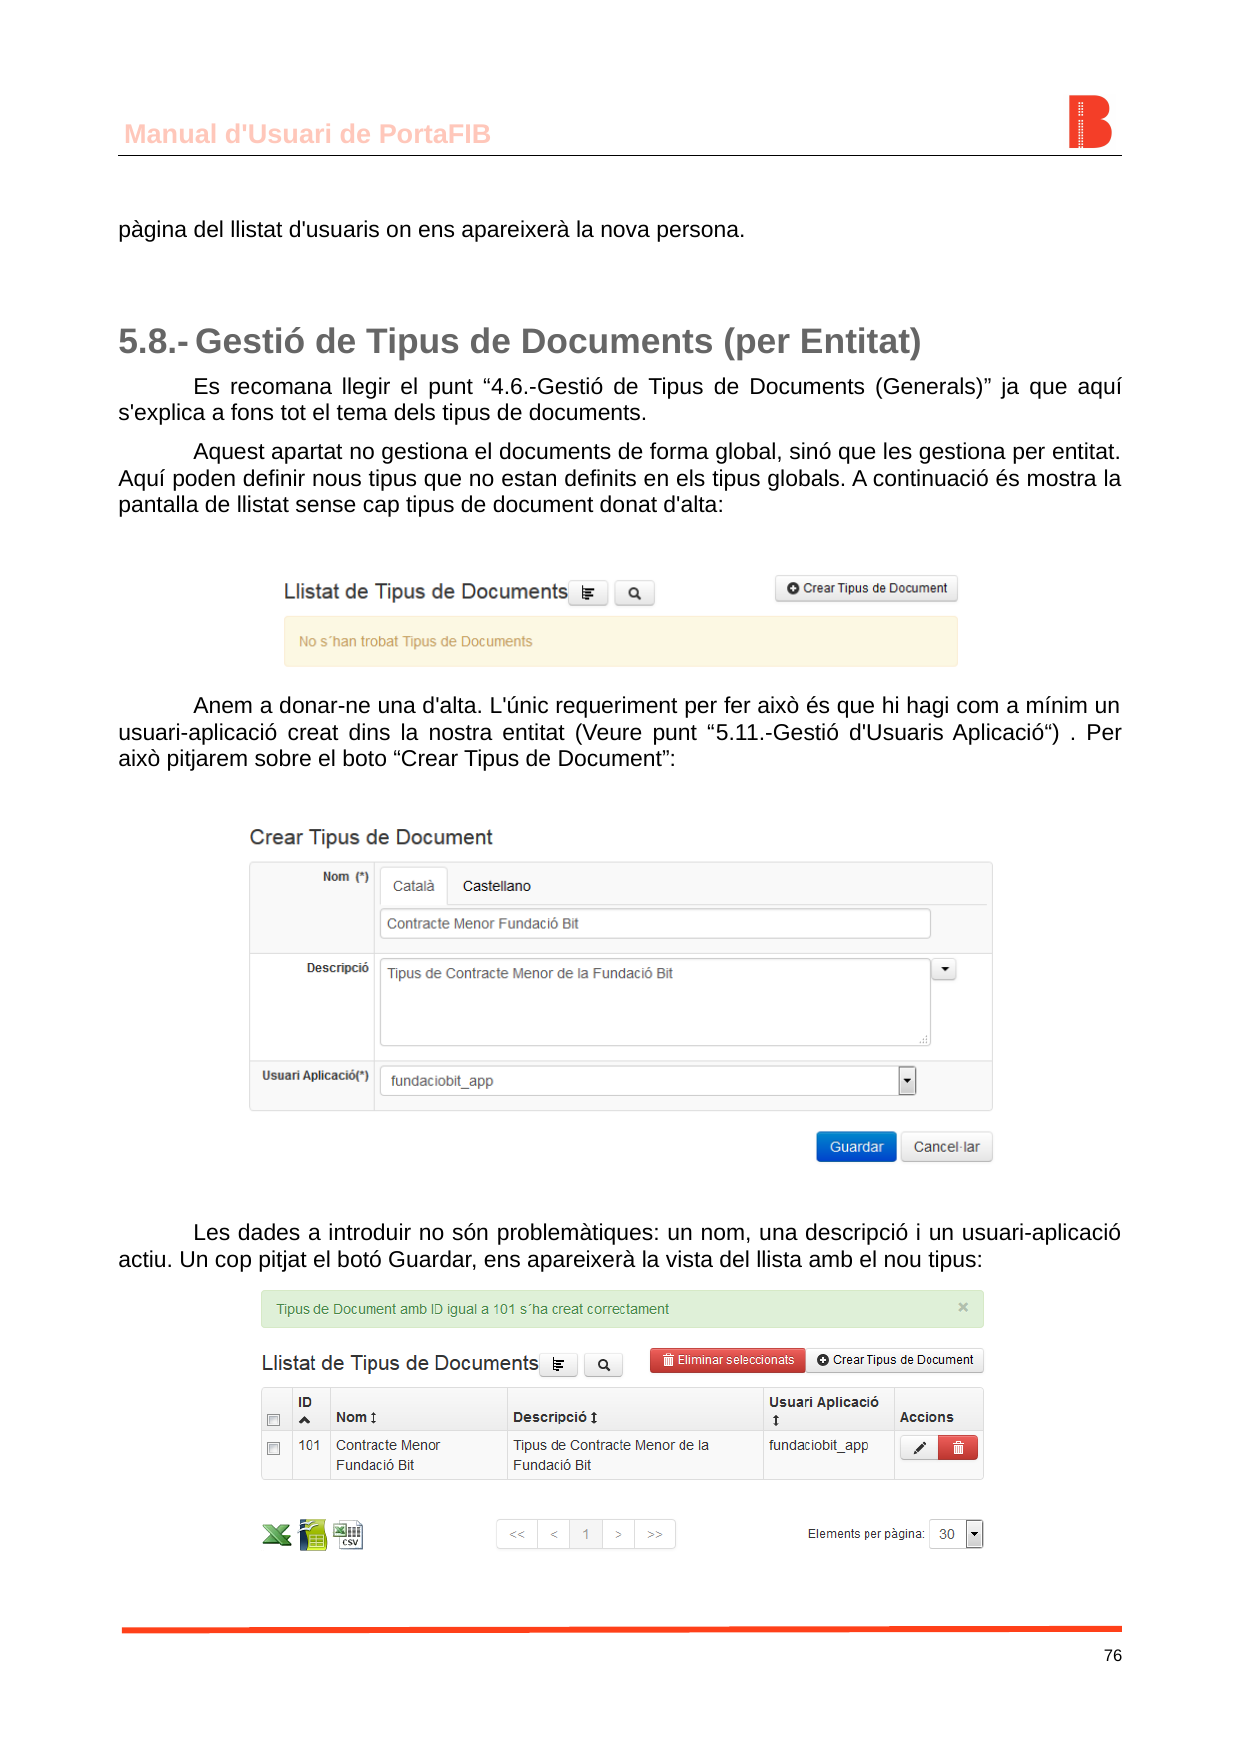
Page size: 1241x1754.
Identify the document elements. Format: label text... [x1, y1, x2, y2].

text Les dades a introduir no són problemàtiques: un nom, una descripció i un usuari-aplicació actiu. Un cop pitjat el botó Guardar, ens apareixerà la vista del llista amb el nou tipus: [118, 1219, 1122, 1272]
picture [241, 822, 999, 1168]
picture [275, 568, 965, 680]
picture [250, 1284, 990, 1564]
text Aquest apartat no gestiona el documents de forma global, sinó que les gestiona per entitat. Aquí poden definir nous tipus que no estan definits en els tipus globals. A continuació és mostra la pantalla de llistat sense cap tipus de document donat d'alta: [118, 438, 1122, 517]
text pàgina del llistat d'usuaris on ens apareixerà la nova persona. [118, 216, 1122, 242]
picture [1063, 94, 1117, 150]
text Es recomana llegir el punt “4.6.-Gestió de Tipus de Documents (Generals)” ja que aquí s'explica a fons tot el tema dels tipus de documents. [118, 373, 1122, 426]
text Anem a donar-ne una d'alta. L'únic requeriment per fer això és que hi hagi com a mínim un usuari-aplicació creat dins la nostra entitat (Veure punt “5.11.-Gestió d'Usuaris Aplicació“) . Per això pitjarem sobre el boto “Crear Tipus de Document”: [118, 692, 1122, 771]
subtitle Gestió de Tipus de Documents (per Entitat) [118, 320, 1122, 361]
